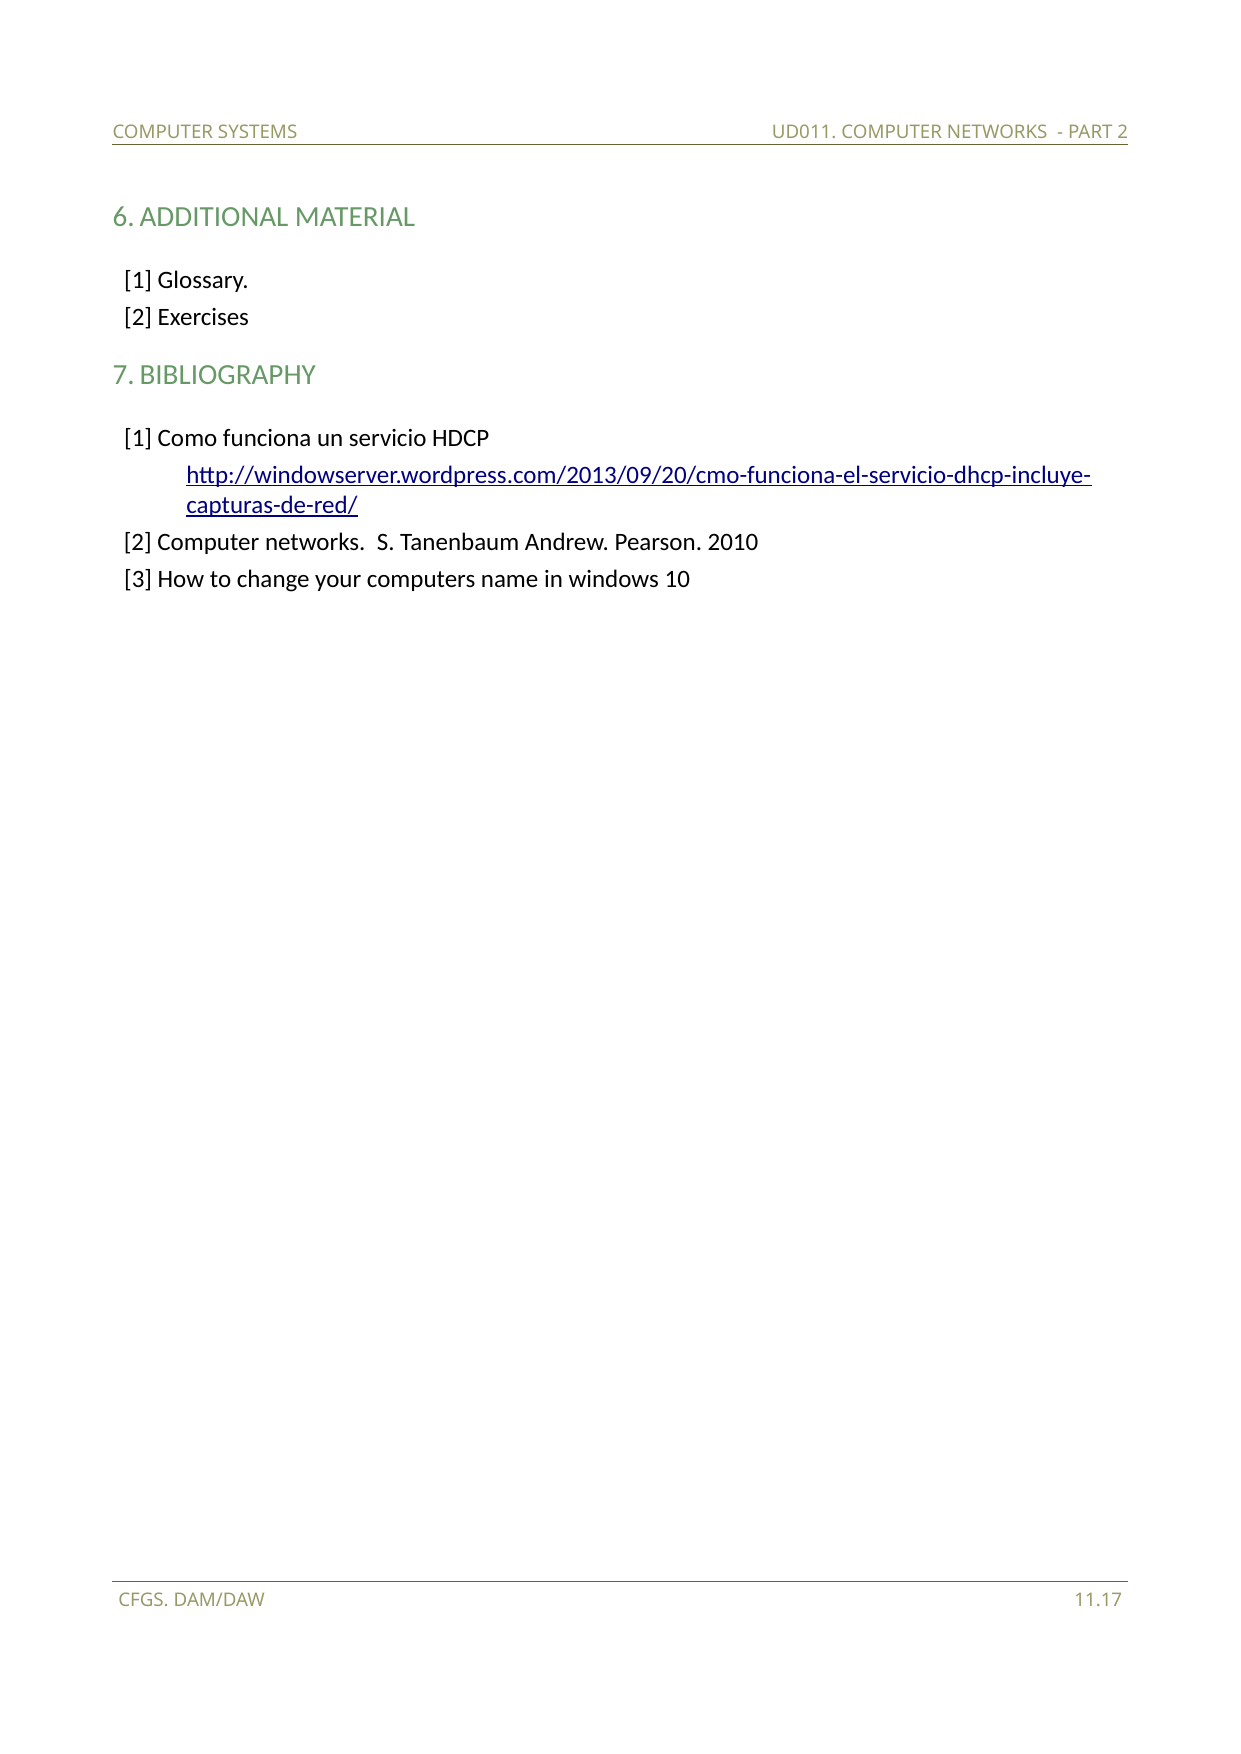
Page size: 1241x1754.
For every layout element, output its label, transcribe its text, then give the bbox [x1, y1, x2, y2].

text http://windowserver.wordpress.com/2013/09/20/cmo-funciona-el-servicio-dhcp-incluye-capturas-de-red/ [186, 459, 1128, 520]
text [1] Glossary. [112, 264, 1128, 294]
text [3] How to change your computers name in windows 10 [112, 563, 1128, 594]
subtitle Bibliography [112, 356, 1128, 392]
text [2] Exercises [112, 301, 1128, 331]
text [1] Como funciona un servicio HDCP [112, 422, 1128, 452]
subtitle Additional material [112, 198, 1128, 234]
text [2] Computer networks. S. Tanenbaum Andrew. Pearson. 2010 [112, 526, 1128, 557]
